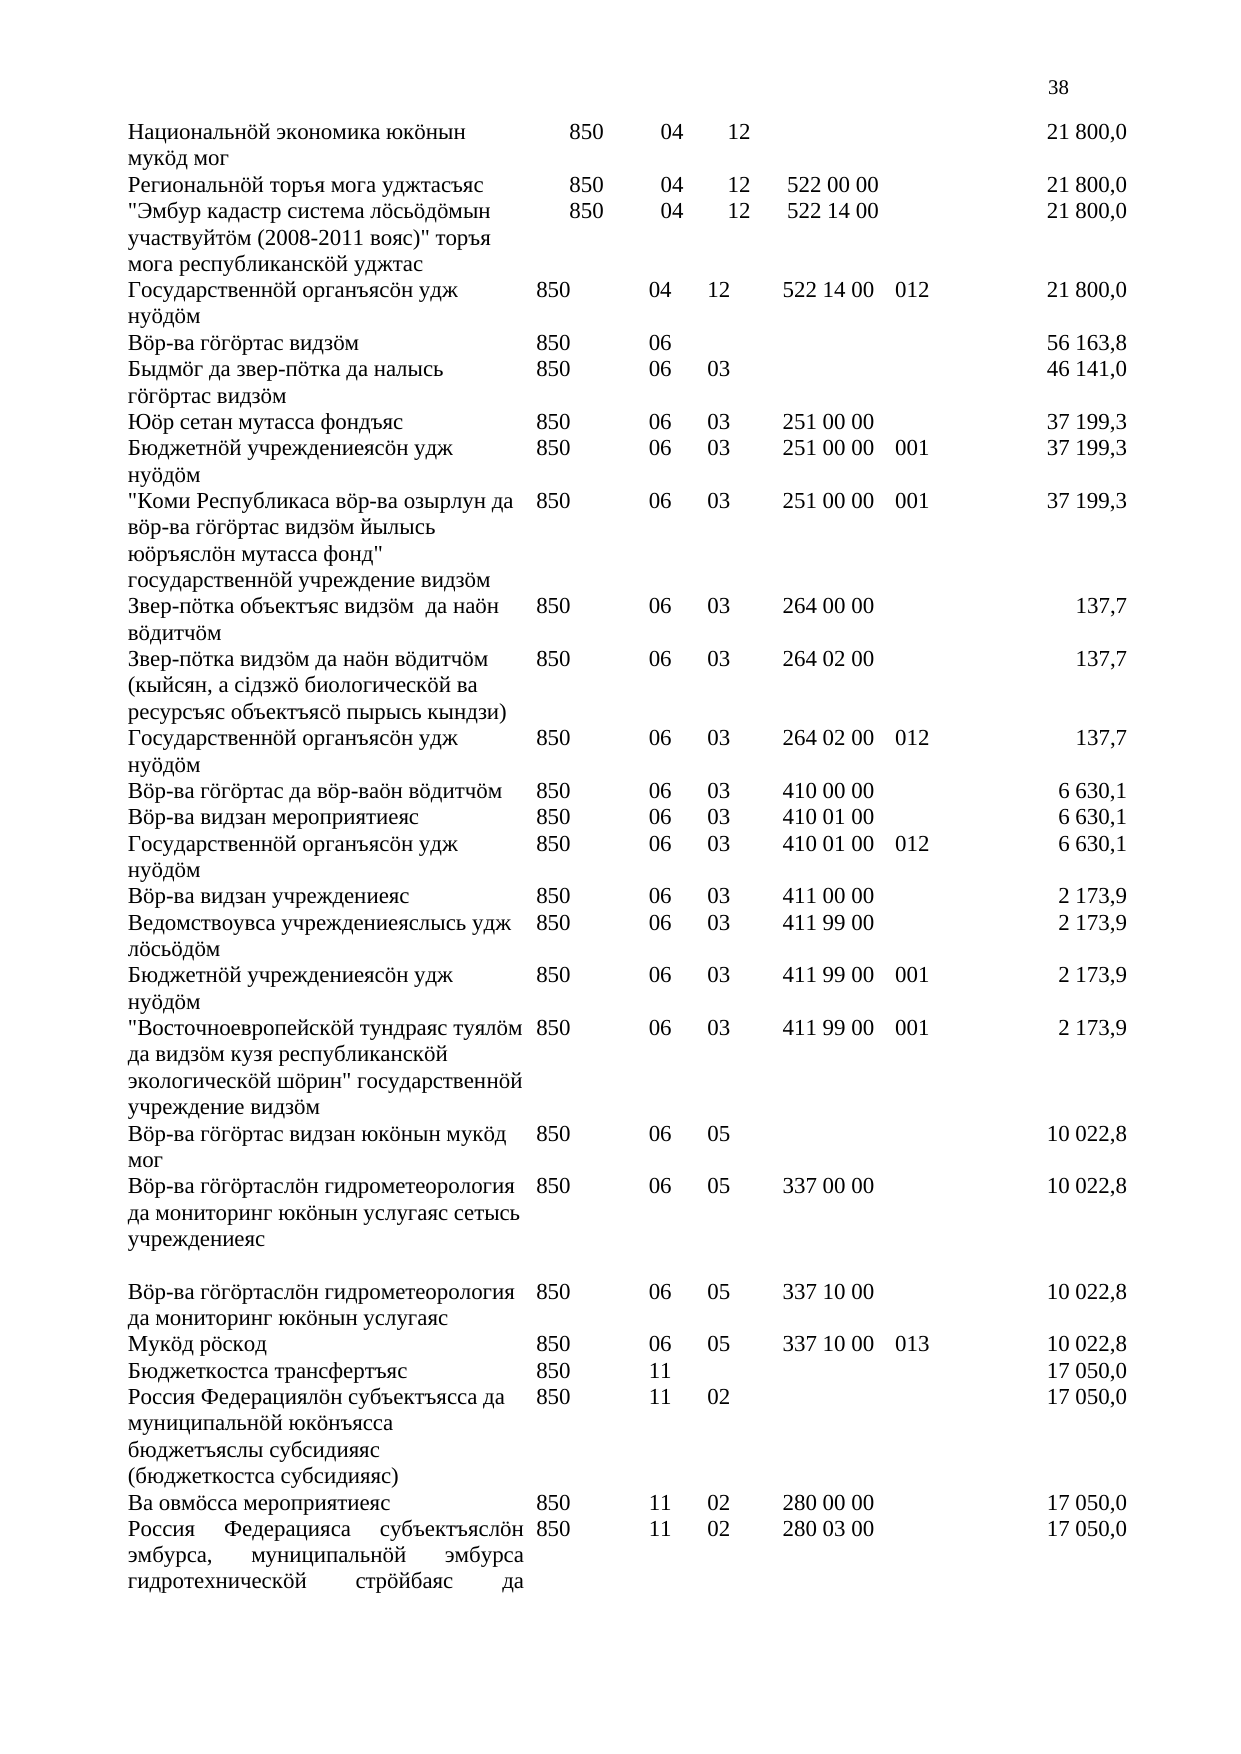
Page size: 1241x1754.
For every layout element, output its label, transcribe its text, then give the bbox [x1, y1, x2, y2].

table_cell Звер-пöтка видзöм да наöн вöдитчöм (кыйсян, а сідзжö биологическöй ва ресурсъяс объектъясö пырысь кындзи) [122, 645, 530, 724]
table_cell [1133, 1330, 1170, 1357]
table_cell Региональнöй торъя мога уджтасъяс [122, 171, 530, 197]
table_cell 2 173,9 [964, 961, 1133, 1014]
table_cell 10 022,8 [964, 1278, 1133, 1330]
table_cell [1133, 1383, 1170, 1488]
table_cell 850 [530, 408, 643, 434]
table_cell [1133, 118, 1170, 171]
table_cell Быдмöг да звер-пöтка да налысь гöгöртас видзöм [122, 355, 530, 408]
table_cell [1133, 171, 1170, 197]
table_cell 03 [701, 408, 776, 434]
table_cell Вöр-ва гöгöртас видзан юкöнын мукöд мог [122, 1120, 530, 1172]
table_cell [889, 1120, 964, 1172]
table_cell [776, 329, 889, 355]
table_cell 03 [701, 434, 776, 487]
table_cell 05 [701, 1172, 776, 1278]
table_cell 03 [701, 777, 776, 803]
table_cell Государственнöй органъясöн удж нуöдöм [122, 830, 530, 882]
table_cell [1133, 197, 1170, 276]
table_cell [889, 1383, 964, 1488]
table_cell 06 [643, 830, 701, 882]
table_cell 37 199,3 [964, 408, 1133, 434]
table_cell 411 00 00 [776, 883, 889, 909]
table_cell Вöр-ва гöгöртаслöн гидрометеорология да мониторинг юкöнын услугаяс сетысь учреждениеяс [122, 1172, 530, 1278]
table_cell [776, 1357, 889, 1383]
table_cell 850 [530, 803, 643, 830]
table_cell 06 [643, 724, 701, 777]
table_cell 06 [643, 434, 701, 487]
table_cell 03 [701, 1014, 776, 1119]
table_cell 850 [530, 197, 643, 276]
table_cell 56 163,8 [964, 329, 1133, 355]
table_cell 06 [643, 883, 701, 909]
table_cell 137,7 [964, 724, 1133, 777]
table_cell [1133, 883, 1170, 909]
table_cell Звер-пöтка объектъяс видзöм да наöн вöдитчöм [122, 593, 530, 645]
table_cell 850 [530, 724, 643, 777]
table_cell [1133, 724, 1170, 777]
table_cell 522 14 00 [776, 197, 889, 276]
table_cell 06 [643, 1330, 701, 1357]
table_cell 012 [889, 830, 964, 882]
table_cell 850 [530, 1383, 643, 1488]
table_cell 6 630,1 [964, 803, 1133, 830]
table_cell 850 [530, 1120, 643, 1172]
table_cell 850 [530, 171, 643, 197]
table_cell [1133, 1172, 1170, 1278]
table_cell Вöр-ва гöгöртас видзöм [122, 329, 530, 355]
table_cell 03 [701, 803, 776, 830]
table_cell 05 [701, 1120, 776, 1172]
table_cell 850 [530, 329, 643, 355]
table_cell [776, 118, 889, 171]
table_cell 850 [530, 830, 643, 882]
table_cell 02 [701, 1489, 776, 1515]
table_cell 251 00 00 [776, 408, 889, 434]
table_cell 06 [643, 961, 701, 1014]
table_cell 012 [889, 724, 964, 777]
table_cell [776, 355, 889, 408]
table_cell Ведомствоувса учреждениеяслысь удж лöсьöдöм [122, 909, 530, 961]
table_cell 37 199,3 [964, 434, 1133, 487]
table_cell 17 050,0 [964, 1515, 1133, 1594]
table_cell 251 00 00 [776, 487, 889, 592]
table_cell [889, 883, 964, 909]
table_cell 03 [701, 355, 776, 408]
table_cell [889, 1278, 964, 1330]
table_cell 2 173,9 [964, 1014, 1133, 1119]
table_cell Россия Федерацияса субъектъяслöн эмбурса, муниципальнöй эмбурса гидротехническöй стрöйбаяс да [122, 1515, 530, 1594]
table_cell 12 [701, 118, 776, 171]
table_cell [1133, 329, 1170, 355]
table_cell 10 022,8 [964, 1120, 1133, 1172]
table_cell 04 [643, 197, 701, 276]
table_cell 337 00 00 [776, 1172, 889, 1278]
table_cell 21 800,0 [964, 276, 1133, 329]
table_cell "Восточноевропейскöй тундраяс туялöм да видзöм кузя республиканскöй экологическöй шöрин" государствен­нöй учреждение видзöм [122, 1014, 530, 1119]
table_cell 06 [643, 909, 701, 961]
table_cell 12 [701, 171, 776, 197]
table_cell 21 800,0 [964, 197, 1133, 276]
table_cell 2 173,9 [964, 883, 1133, 909]
table_cell 137,7 [964, 645, 1133, 724]
table_cell 6 630,1 [964, 777, 1133, 803]
table_cell [889, 1357, 964, 1383]
table_cell [889, 355, 964, 408]
table_cell 02 [701, 1383, 776, 1488]
table_cell 410 00 00 [776, 777, 889, 803]
table_cell 21 800,0 [964, 171, 1133, 197]
table_cell 850 [530, 1172, 643, 1278]
table_cell [1133, 1357, 1170, 1383]
table_cell 21 800,0 [964, 118, 1133, 171]
table_cell 411 99 00 [776, 909, 889, 961]
table_cell 11 [643, 1383, 701, 1488]
table_cell 850 [530, 961, 643, 1014]
table_cell "Эмбур кадастр система лöсьöдöмын участвуйтöм (2008-2011 вояс)" торъя мога республиканскöй уджтас [122, 197, 530, 276]
table_cell [1133, 1014, 1170, 1119]
table_cell 11 [643, 1357, 701, 1383]
table_cell Государственнöй органъясöн удж нуöдöм [122, 724, 530, 777]
table_cell 850 [530, 1357, 643, 1383]
table_cell Вöр-ва гöгöртаслöн гидрометеорология да мониторинг юкöнын услугаяс [122, 1278, 530, 1330]
table_cell 522 14 00 [776, 276, 889, 329]
table_cell 850 [530, 593, 643, 645]
table_cell [889, 593, 964, 645]
table_cell Вöр-ва гöгöртас да вöр-ваöн вöдитчöм [122, 777, 530, 803]
table_cell 06 [643, 355, 701, 408]
table_cell 264 02 00 [776, 724, 889, 777]
table_cell 02 [701, 1515, 776, 1594]
table_cell 03 [701, 724, 776, 777]
table_cell [889, 197, 964, 276]
table_cell 850 [530, 909, 643, 961]
table_cell [889, 1515, 964, 1594]
table_cell [889, 1489, 964, 1515]
table_cell 410 01 00 [776, 803, 889, 830]
table_cell 17 050,0 [964, 1357, 1133, 1383]
table_cell Ва овмöсса мероприятиеяс [122, 1489, 530, 1515]
table_cell 06 [643, 329, 701, 355]
table_cell 03 [701, 645, 776, 724]
table_cell 850 [530, 1278, 643, 1330]
table_cell 04 [643, 171, 701, 197]
table_cell 850 [530, 487, 643, 592]
table_cell 850 [530, 1330, 643, 1357]
table_cell 06 [643, 803, 701, 830]
table_cell 410 01 00 [776, 830, 889, 882]
table_cell Бюджетнöй учреждениеясöн удж нуöдöм [122, 434, 530, 487]
table_cell Вöр-ва видзан мероприятиеяс [122, 803, 530, 830]
table_cell [1133, 593, 1170, 645]
table_cell 001 [889, 434, 964, 487]
table_cell [701, 1357, 776, 1383]
table_cell 280 03 00 [776, 1515, 889, 1594]
table_cell 6 630,1 [964, 830, 1133, 882]
table_cell 06 [643, 777, 701, 803]
table_cell 850 [530, 118, 643, 171]
table_cell [776, 1383, 889, 1488]
table_cell 03 [701, 487, 776, 592]
table_cell 06 [643, 408, 701, 434]
table_cell [889, 171, 964, 197]
table_cell [1133, 645, 1170, 724]
table_cell 850 [530, 1489, 643, 1515]
table_cell 06 [643, 1014, 701, 1119]
table_cell 06 [643, 487, 701, 592]
table_cell 264 02 00 [776, 645, 889, 724]
table_cell 264 00 00 [776, 593, 889, 645]
table_cell [889, 329, 964, 355]
table_cell 12 [701, 197, 776, 276]
table_cell 05 [701, 1330, 776, 1357]
table_cell 03 [701, 883, 776, 909]
table_cell 03 [701, 830, 776, 882]
table_cell [1133, 961, 1170, 1014]
table_cell Вöр-ва видзан учреждениеяс [122, 883, 530, 909]
table_cell Россия Федерациялöн субъектъясса да муниципальнöй юкöнъясса бюджетъяслы субсидияяс (бюджеткостса субсидияяс) [122, 1383, 530, 1488]
table_cell 337 10 00 [776, 1278, 889, 1330]
table_cell [889, 645, 964, 724]
table_cell 05 [701, 1278, 776, 1330]
table_cell [1133, 355, 1170, 408]
table_cell [889, 1172, 964, 1278]
table_cell 04 [643, 118, 701, 171]
table_cell 2 173,9 [964, 909, 1133, 961]
table_cell 013 [889, 1330, 964, 1357]
table_cell [889, 909, 964, 961]
table_cell 03 [701, 909, 776, 961]
table_cell 012 [889, 276, 964, 329]
table_cell "Коми Республикаса вöр-ва озырлун да вöр-ва гöгöртас видзöм йылысь юöръяслöн мутасса фонд" государственнöй учреждение видзöм [122, 487, 530, 592]
table_cell [1133, 487, 1170, 592]
table_cell 001 [889, 487, 964, 592]
table_cell 11 [643, 1489, 701, 1515]
table_cell Национальнöй экономика юкöнын мукöд мог [122, 118, 530, 171]
table_cell [1133, 1515, 1170, 1594]
table_cell Бюджеткостса трансфертъяс [122, 1357, 530, 1383]
table_cell [776, 1120, 889, 1172]
table_cell 10 022,8 [964, 1172, 1133, 1278]
table_cell [1133, 803, 1170, 830]
table_cell 850 [530, 276, 643, 329]
table_cell [1133, 434, 1170, 487]
table_cell [889, 118, 964, 171]
table_cell [889, 777, 964, 803]
table_cell 337 10 00 [776, 1330, 889, 1357]
table_cell 001 [889, 961, 964, 1014]
table_cell 411 99 00 [776, 961, 889, 1014]
table_cell [1133, 1489, 1170, 1515]
table_cell 03 [701, 593, 776, 645]
table_cell [889, 803, 964, 830]
table_cell 12 [701, 276, 776, 329]
table_cell 17 050,0 [964, 1489, 1133, 1515]
table_cell 137,7 [964, 593, 1133, 645]
table_cell 10 022,8 [964, 1330, 1133, 1357]
table_cell 17 050,0 [964, 1383, 1133, 1488]
table_cell 850 [530, 777, 643, 803]
table_cell 06 [643, 645, 701, 724]
table_cell 850 [530, 1014, 643, 1119]
table_cell [1133, 1278, 1170, 1330]
table_cell 850 [530, 1515, 643, 1594]
table_cell Мукöд рöскод [122, 1330, 530, 1357]
table_cell [1133, 408, 1170, 434]
table_cell 522 00 00 [776, 171, 889, 197]
table_cell Бюджетнöй учреждениеясöн удж нуöдöм [122, 961, 530, 1014]
table_cell 850 [530, 355, 643, 408]
table_cell 850 [530, 645, 643, 724]
table_cell [1133, 777, 1170, 803]
table_cell Юöр сетан мутасса фондъяс [122, 408, 530, 434]
table_cell 001 [889, 1014, 964, 1119]
table_cell 06 [643, 1172, 701, 1278]
table_cell 06 [643, 1120, 701, 1172]
table_cell 06 [643, 593, 701, 645]
table_cell 46 141,0 [964, 355, 1133, 408]
table_cell [1133, 909, 1170, 961]
table_cell [1133, 1120, 1170, 1172]
table_cell 850 [530, 883, 643, 909]
table_cell 251 00 00 [776, 434, 889, 487]
table_cell Государственнöй органъясöн удж нуöдöм [122, 276, 530, 329]
table_cell [889, 408, 964, 434]
table_cell [1133, 830, 1170, 882]
table_cell 850 [530, 434, 643, 487]
table_cell [701, 329, 776, 355]
table_cell 04 [643, 276, 701, 329]
table_cell 37 199,3 [964, 487, 1133, 592]
table_cell [1133, 276, 1170, 329]
table_cell 280 00 00 [776, 1489, 889, 1515]
table_cell 03 [701, 961, 776, 1014]
table_cell 06 [643, 1278, 701, 1330]
table_cell 11 [643, 1515, 701, 1594]
table_cell 411 99 00 [776, 1014, 889, 1119]
